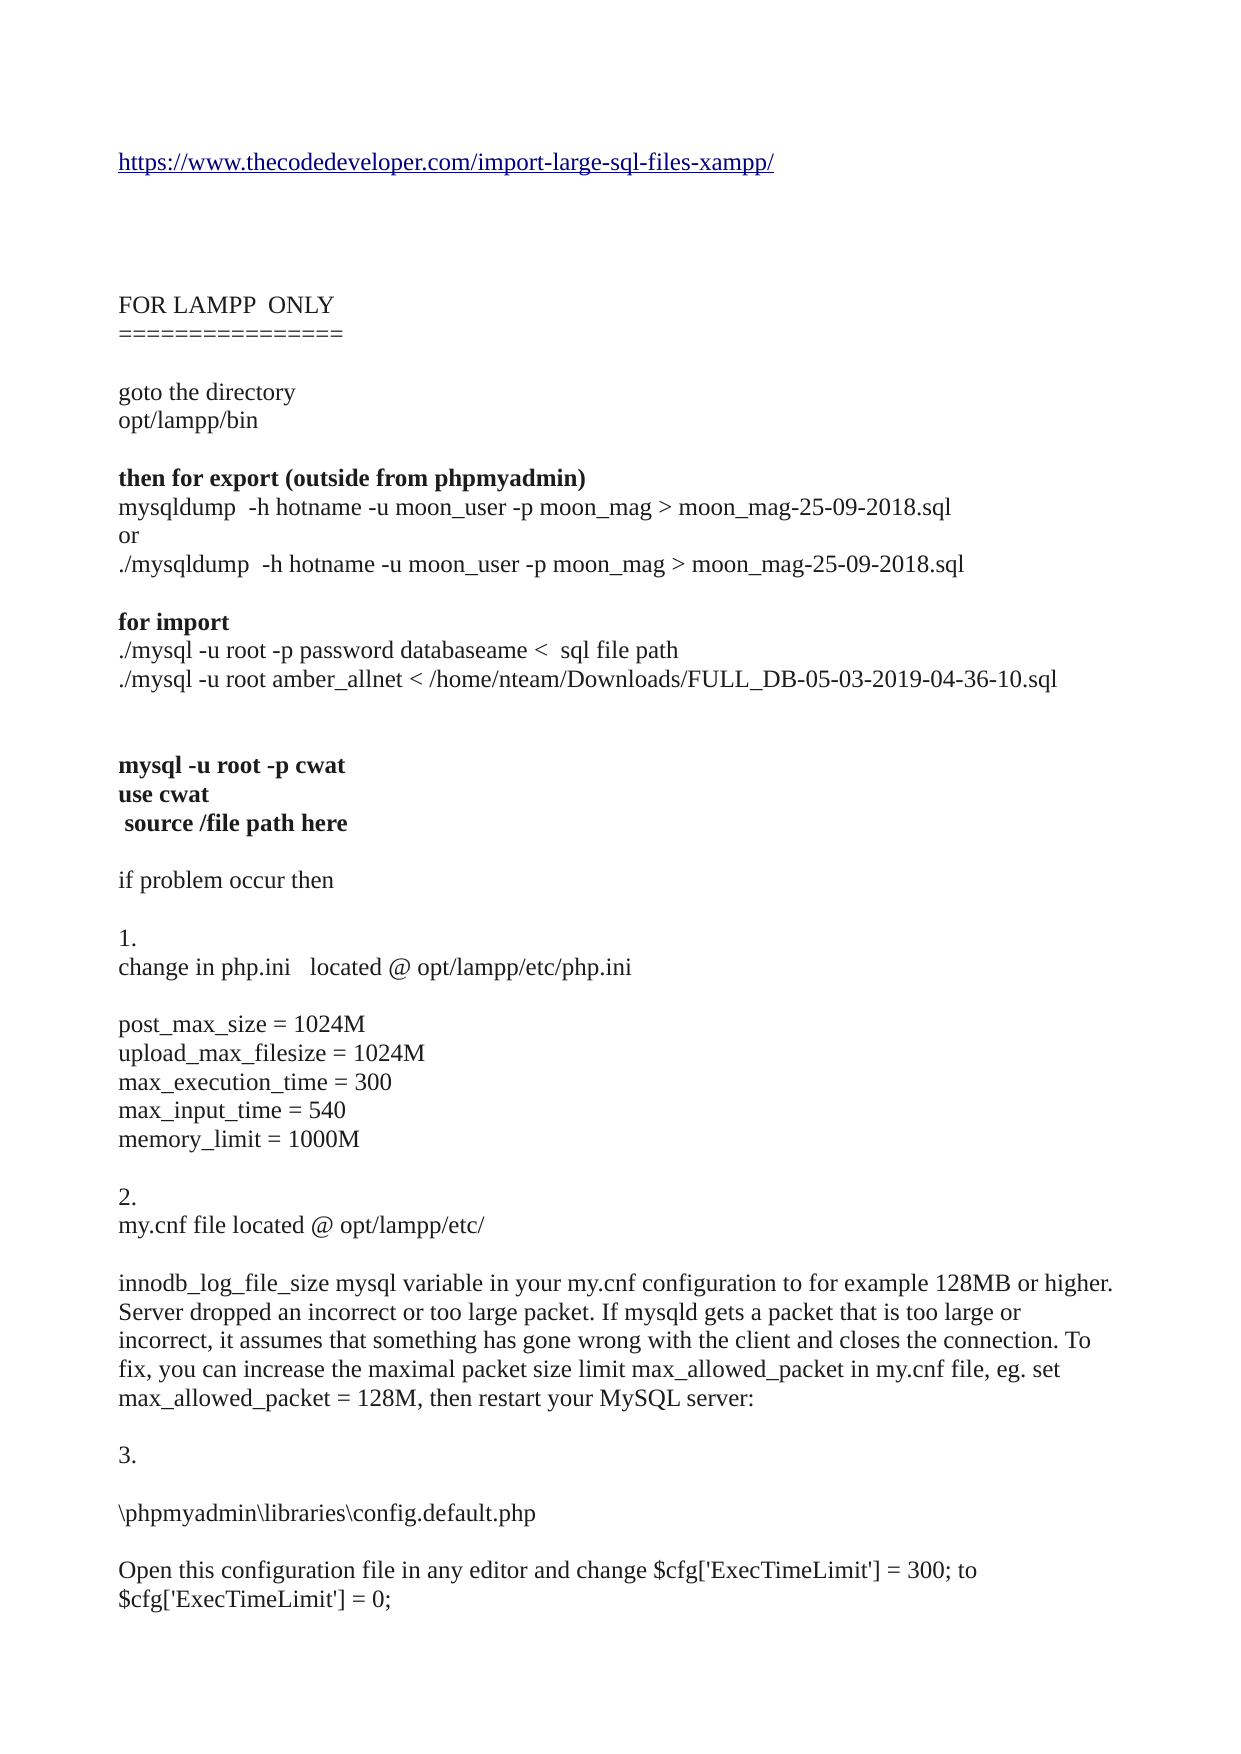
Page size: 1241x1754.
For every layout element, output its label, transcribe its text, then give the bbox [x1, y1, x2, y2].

text use cwat [118, 779, 1122, 808]
text upload_max_filesize = 1024M [118, 1038, 1122, 1067]
text memory_limit = 1000M [118, 1124, 1122, 1153]
text ./mysql -u root amber_allnet < /home/nteam/Downloads/FULL_DB-05-03-2019-04-36-10.sql [118, 664, 1122, 693]
text opt/lampp/bin [118, 406, 1122, 434]
text ./mysql -u root -p password databaseame < sql file path [118, 636, 1122, 664]
text then for export (outside from phpmyadmin) [118, 463, 1122, 492]
text max_execution_time = 300 [118, 1067, 1122, 1096]
text source /file path here [118, 808, 1122, 837]
text ================ [118, 319, 1122, 348]
text ./mysqldump -h hotname -u moon_user -p moon_mag > moon_mag-25-09-2018.sql [118, 549, 1122, 578]
text goto the directory [118, 377, 1122, 406]
text Open this configuration file in any editor and change $cfg['ExecTimeLimit'] = 300; to $cfg['ExecTimeLimit'] = 0; [118, 1556, 1122, 1613]
text max_input_time = 540 [118, 1096, 1122, 1124]
text mysqldump -h hotname -u moon_user -p moon_mag > moon_mag-25-09-2018.sql [118, 492, 1122, 521]
text 1. [118, 923, 1122, 952]
text \phpmyadmin\libraries\config.default.php [118, 1498, 1122, 1527]
text change in php.ini located @ opt/lampp/etc/php.ini [118, 952, 1122, 981]
text if problem occur then [118, 866, 1122, 894]
text my.cnf file located @ opt/lampp/etc/ [118, 1211, 1122, 1239]
text 2. [118, 1182, 1122, 1211]
text or [118, 521, 1122, 549]
text https://www.thecodedeveloper.com/import-large-sql-files-xampp/ [118, 147, 1122, 176]
text innodb_log_file_size mysql variable in your my.cnf configuration to for example 128MB or higher. [118, 1268, 1122, 1297]
text 3. [118, 1441, 1122, 1469]
text mysql -u root -p cwat [118, 751, 1122, 779]
text post_max_size = 1024M [118, 1009, 1122, 1038]
text for import [118, 607, 1122, 636]
text Server dropped an incorrect or too large packet. If mysqld gets a packet that is too large or incorrect, it assumes that something has gone wrong with the client and closes the connection. To fix, you can increase the maximal packet size limit max_allowed_packet in my.cnf file, eg. set max_allowed_packet = 128M, then restart your MySQL server: [118, 1297, 1122, 1412]
text FOR LAMPP ONLY [118, 291, 1122, 319]
